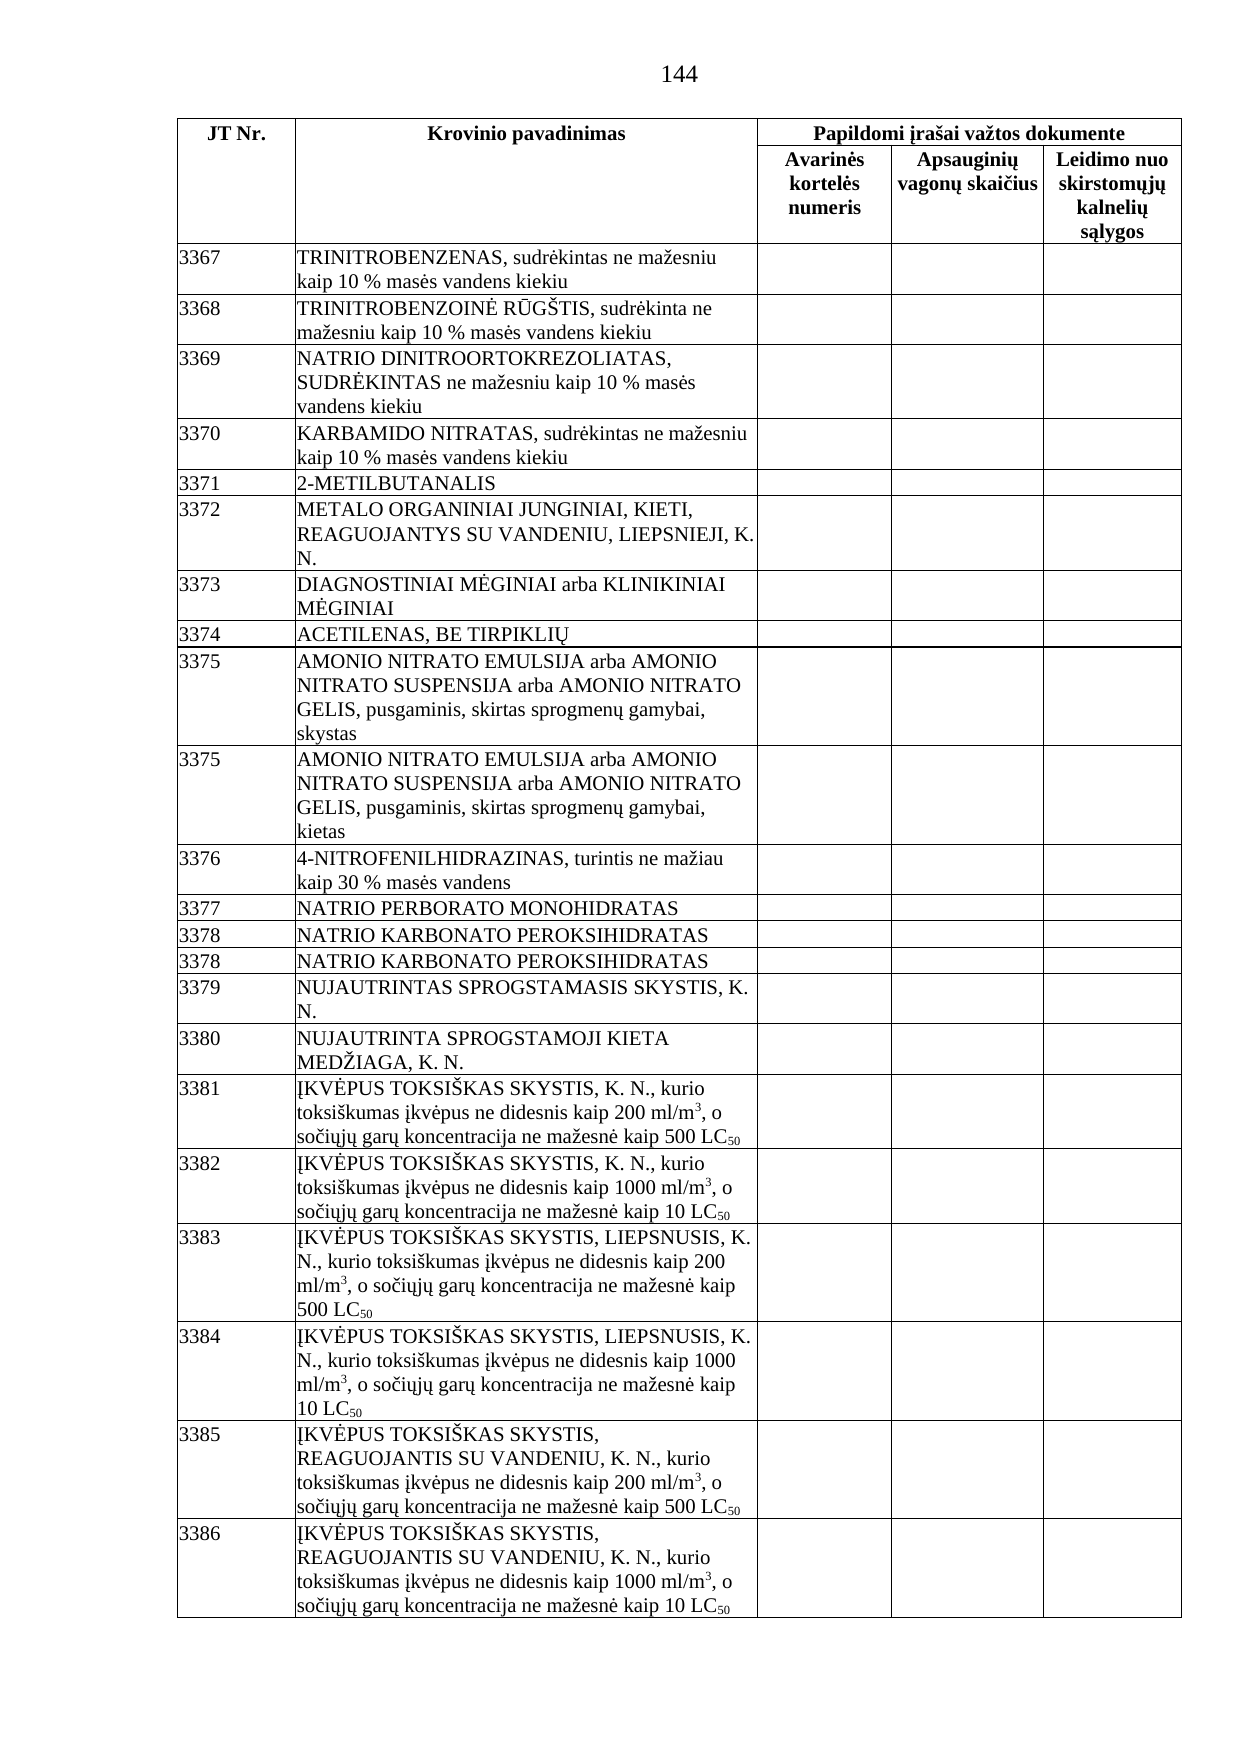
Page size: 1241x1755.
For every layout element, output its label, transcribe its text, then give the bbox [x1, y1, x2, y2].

table_cell METALO ORGANINIAI JUNGINIAI, KIETI, REAGUOJANTYS SU VANDENIU, LIEPSNIEJI, K. N. [296, 496, 757, 569]
table_cell [758, 746, 891, 843]
table_cell [758, 571, 891, 620]
table_cell [758, 496, 891, 569]
table_cell [1044, 244, 1181, 293]
table_cell [758, 974, 891, 1023]
table_cell [1044, 621, 1181, 646]
table_cell [758, 1224, 891, 1321]
table_cell 3375 [178, 648, 295, 745]
table_cell [758, 419, 891, 469]
table_cell [1044, 648, 1181, 745]
table_cell 3372 [178, 496, 295, 569]
table_cell 3376 [178, 845, 295, 894]
table_cell [1044, 948, 1181, 973]
table_cell [758, 648, 891, 745]
table_cell 3379 [178, 974, 295, 1023]
table_cell [892, 648, 1043, 745]
table_header Krovinio pavadinimas [296, 119, 757, 243]
table_cell 3378 [178, 948, 295, 973]
table_cell AMONIO NITRATO EMULSIJA arba AMONIO NITRATO SUSPENSIJA arba AMONIO NITRATO GELIS, pusgaminis, skirtas sprogmenų gamybai, kietas [296, 746, 757, 843]
table_cell 3383 [178, 1224, 295, 1321]
table_cell Apsauginių vagonų skaičius [892, 146, 1043, 243]
table_cell [892, 1149, 1043, 1223]
table_cell ĮKVĖPUS TOKSIŠKAS SKYSTIS, LIEPSNUSIS, K. N., kurio toksiškumas įkvėpus ne didesnis kaip 200 ml/m3, o sočiųjų garų koncentracija ne mažesnė kaip 500 LC50 [296, 1224, 757, 1321]
table_header JT Nr. [178, 119, 295, 243]
table_cell [892, 1224, 1043, 1321]
table_cell [1044, 1322, 1181, 1420]
table_cell [758, 1322, 891, 1420]
table_cell [1044, 419, 1181, 469]
table_cell 3382 [178, 1149, 295, 1223]
table_cell [892, 921, 1043, 947]
table_cell [758, 621, 891, 646]
table_cell [892, 419, 1043, 469]
table_cell 3367 [178, 244, 295, 293]
table_cell ĮKVĖPUS TOKSIŠKAS SKYSTIS, K. N., kurio toksiškumas įkvėpus ne didesnis kaip 200 ml/m3, o sočiųjų garų koncentracija ne mažesnė kaip 500 LC50 [296, 1075, 757, 1148]
table_cell ĮKVĖPUS TOKSIŠKAS SKYSTIS, REAGUOJANTIS SU VANDENIU, K. N., kurio toksiškumas įkvėpus ne didesnis kaip 200 ml/m3, o sočiųjų garų koncentracija ne mažesnė kaip 500 LC50 [296, 1421, 757, 1518]
table_cell [758, 895, 891, 920]
table_cell 3385 [178, 1421, 295, 1518]
table_cell [892, 1075, 1043, 1148]
table_cell [1044, 845, 1181, 894]
table_cell 3370 [178, 419, 295, 469]
table_cell 2-METILBUTANALIS [296, 470, 757, 495]
table_cell [892, 948, 1043, 973]
table_cell 3375 [178, 746, 295, 843]
table_cell [758, 845, 891, 894]
table_cell [758, 1075, 891, 1148]
table_cell [1044, 1421, 1181, 1518]
table_cell ĮKVĖPUS TOKSIŠKAS SKYSTIS, REAGUOJANTIS SU VANDENIU, K. N., kurio toksiškumas įkvėpus ne didesnis kaip 1000 ml/m3, o sočiųjų garų koncentracija ne mažesnė kaip 10 LC50 [296, 1519, 757, 1617]
table_cell [892, 1421, 1043, 1518]
table_cell NUJAUTRINTAS SPROGSTAMASIS SKYSTIS, K. N. [296, 974, 757, 1023]
table_cell Leidimo nuo skirstomųjų kalnelių sąlygos [1044, 146, 1181, 243]
table_header Papildomi įrašai važtos dokumente [758, 119, 1181, 144]
table_cell [892, 1024, 1043, 1074]
table_cell [1044, 1149, 1181, 1223]
table_cell TRINITROBENZOINĖ RŪGŠTIS, sudrėkinta ne mažesniu kaip 10 % masės vandens kiekiu [296, 295, 757, 344]
table_cell [1044, 496, 1181, 569]
table_cell 4-NITROFENILHIDRAZINAS, turintis ne mažiau kaip 30 % masės vandens [296, 845, 757, 894]
table_cell [758, 921, 891, 947]
table_cell 3380 [178, 1024, 295, 1074]
table_cell [892, 974, 1043, 1023]
table_cell [892, 621, 1043, 646]
table_cell [892, 1322, 1043, 1420]
table_cell [1044, 1075, 1181, 1148]
table_cell [1044, 746, 1181, 843]
table_cell 3371 [178, 470, 295, 495]
table_cell NATRIO DINITROORTOKREZOLIATAS, SUDRĖKINTAS ne mažesniu kaip 10 % masės vandens kiekiu [296, 345, 757, 418]
table_cell [892, 845, 1043, 894]
table_cell [1044, 1024, 1181, 1074]
table_cell [1044, 974, 1181, 1023]
table_cell [892, 1519, 1043, 1617]
table_cell [1044, 470, 1181, 495]
table_cell NATRIO PERBORATO MONOHIDRATAS [296, 895, 757, 920]
table_cell [758, 948, 891, 973]
table_cell NUJAUTRINTA SPROGSTAMOJI KIETA MEDŽIAGA, K. N. [296, 1024, 757, 1074]
table_cell [1044, 1224, 1181, 1321]
table_cell [758, 470, 891, 495]
table_cell ĮKVĖPUS TOKSIŠKAS SKYSTIS, K. N., kurio toksiškumas įkvėpus ne didesnis kaip 1000 ml/m3, o sočiųjų garų koncentracija ne mažesnė kaip 10 LC50 [296, 1149, 757, 1223]
table_cell AMONIO NITRATO EMULSIJA arba AMONIO NITRATO SUSPENSIJA arba AMONIO NITRATO GELIS, pusgaminis, skirtas sprogmenų gamybai, skystas [296, 648, 757, 745]
table_cell TRINITROBENZENAS, sudrėkintas ne mažesniu kaip 10 % masės vandens kiekiu [296, 244, 757, 293]
table_cell 3374 [178, 621, 295, 646]
table_cell DIAGNOSTINIAI MĖGINIAI arba KLINIKINIAI MĖGINIAI [296, 571, 757, 620]
table_cell ĮKVĖPUS TOKSIŠKAS SKYSTIS, LIEPSNUSIS, K. N., kurio toksiškumas įkvėpus ne didesnis kaip 1000 ml/m3, o sočiųjų garų koncentracija ne mažesnė kaip 10 LC50 [296, 1322, 757, 1420]
table_cell [758, 1024, 891, 1074]
table_cell [1044, 295, 1181, 344]
table_cell [1044, 895, 1181, 920]
table_cell [758, 1421, 891, 1518]
table_cell [1044, 921, 1181, 947]
table_cell 3378 [178, 921, 295, 947]
table_cell [892, 295, 1043, 344]
table_cell [892, 746, 1043, 843]
table_cell [892, 244, 1043, 293]
table_cell Avarinės kortelės numeris [758, 146, 891, 243]
table_cell [758, 345, 891, 418]
table_cell [758, 295, 891, 344]
table_cell [892, 345, 1043, 418]
table_cell 3369 [178, 345, 295, 418]
table_cell ACETILENAS, BE TIRPIKLIŲ [296, 621, 757, 646]
table_cell [892, 895, 1043, 920]
table_cell [1044, 1519, 1181, 1617]
table_cell 3373 [178, 571, 295, 620]
table_cell NATRIO KARBONATO PEROKSIHIDRATAS [296, 948, 757, 973]
table_cell [892, 470, 1043, 495]
table_cell [758, 244, 891, 293]
table_cell NATRIO KARBONATO PEROKSIHIDRATAS [296, 921, 757, 947]
table_cell KARBAMIDO NITRATAS, sudrėkintas ne mažesniu kaip 10 % masės vandens kiekiu [296, 419, 757, 469]
table_cell [758, 1149, 891, 1223]
table_cell [892, 496, 1043, 569]
table_cell 3368 [178, 295, 295, 344]
table_cell 3381 [178, 1075, 295, 1148]
table_cell [892, 571, 1043, 620]
table_cell 3386 [178, 1519, 295, 1617]
table_cell 3377 [178, 895, 295, 920]
table_cell [1044, 345, 1181, 418]
table_cell [1044, 571, 1181, 620]
table_cell 3384 [178, 1322, 295, 1420]
table_cell [758, 1519, 891, 1617]
